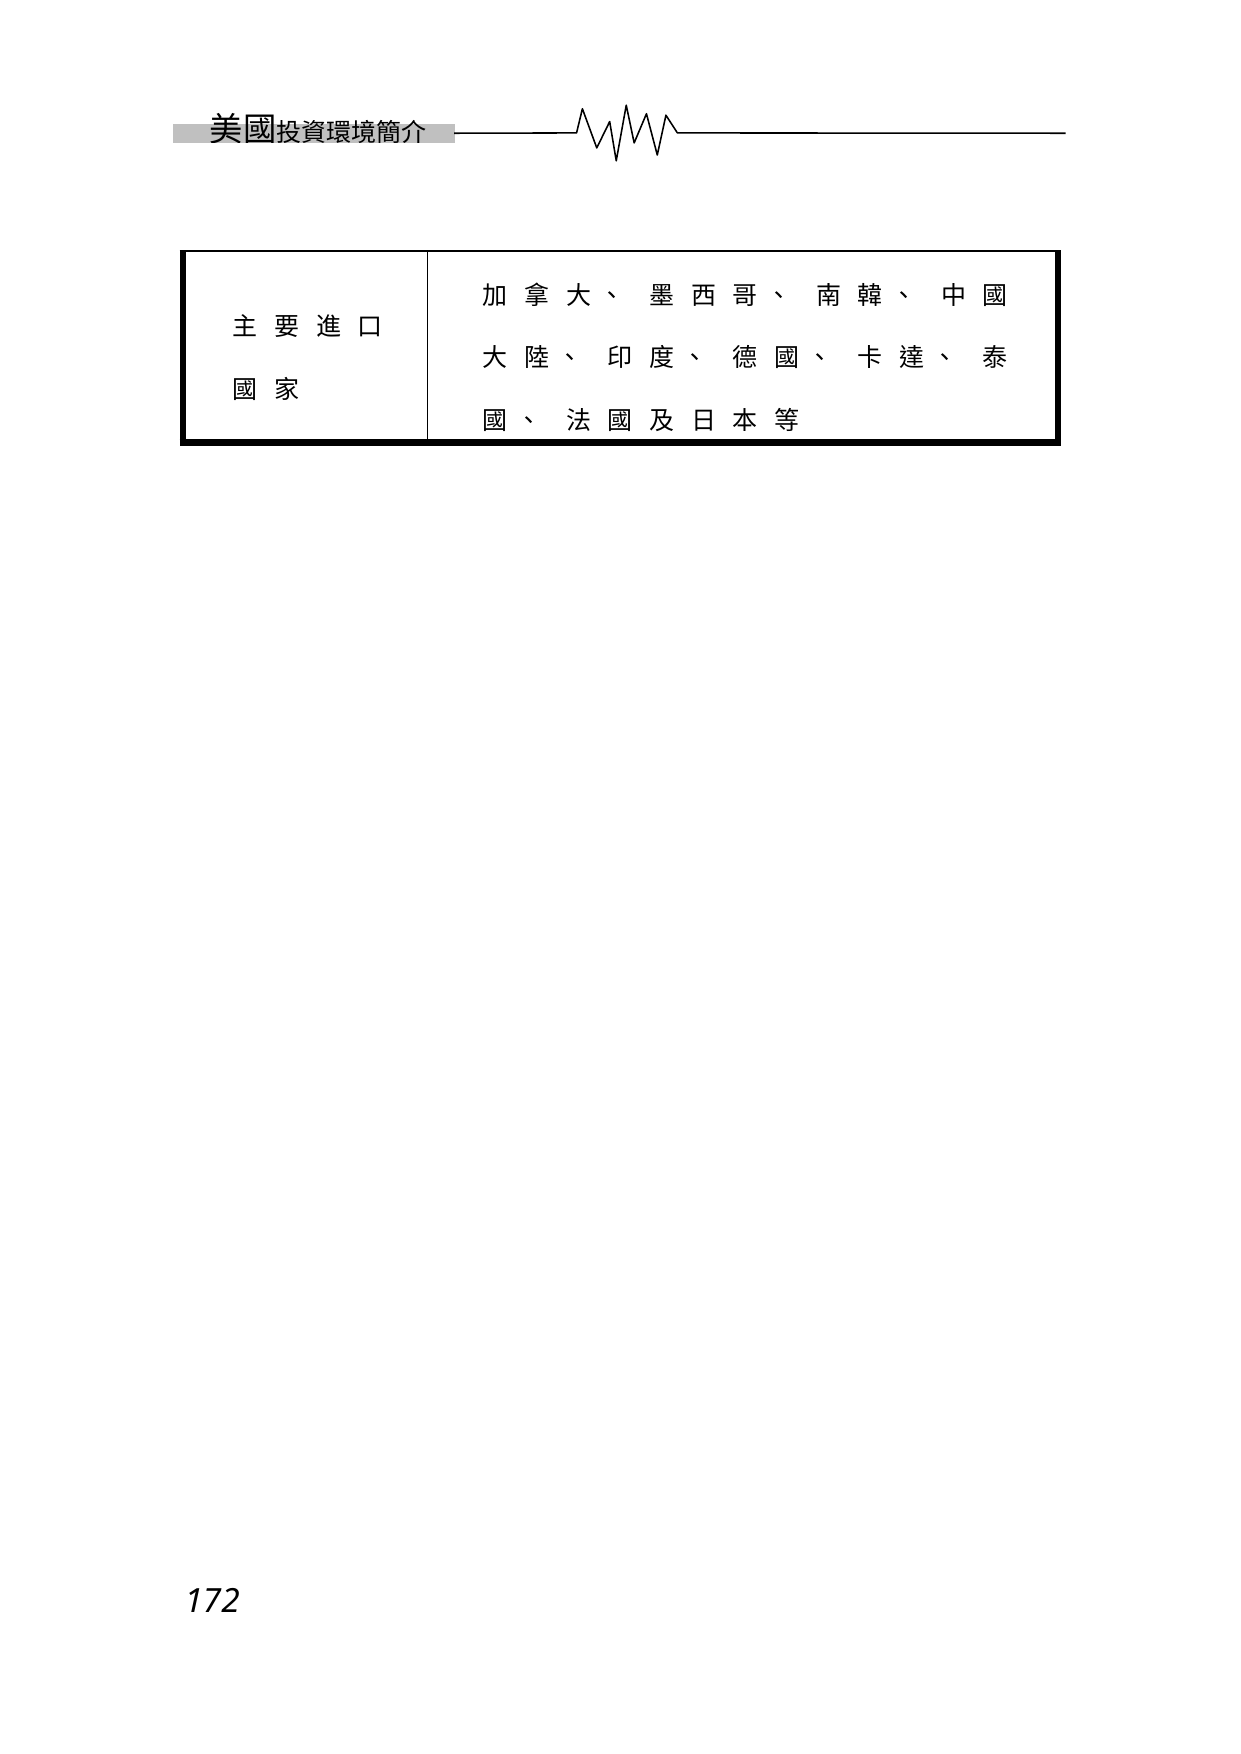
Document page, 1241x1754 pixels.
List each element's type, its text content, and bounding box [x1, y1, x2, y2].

table_cell 加拿大、墨西哥、南韓、中國大陸、印度、德國、卡達、泰國、法國及日本等 [428, 252, 1055, 439]
table_cell 主要進口國家 [186, 252, 427, 439]
